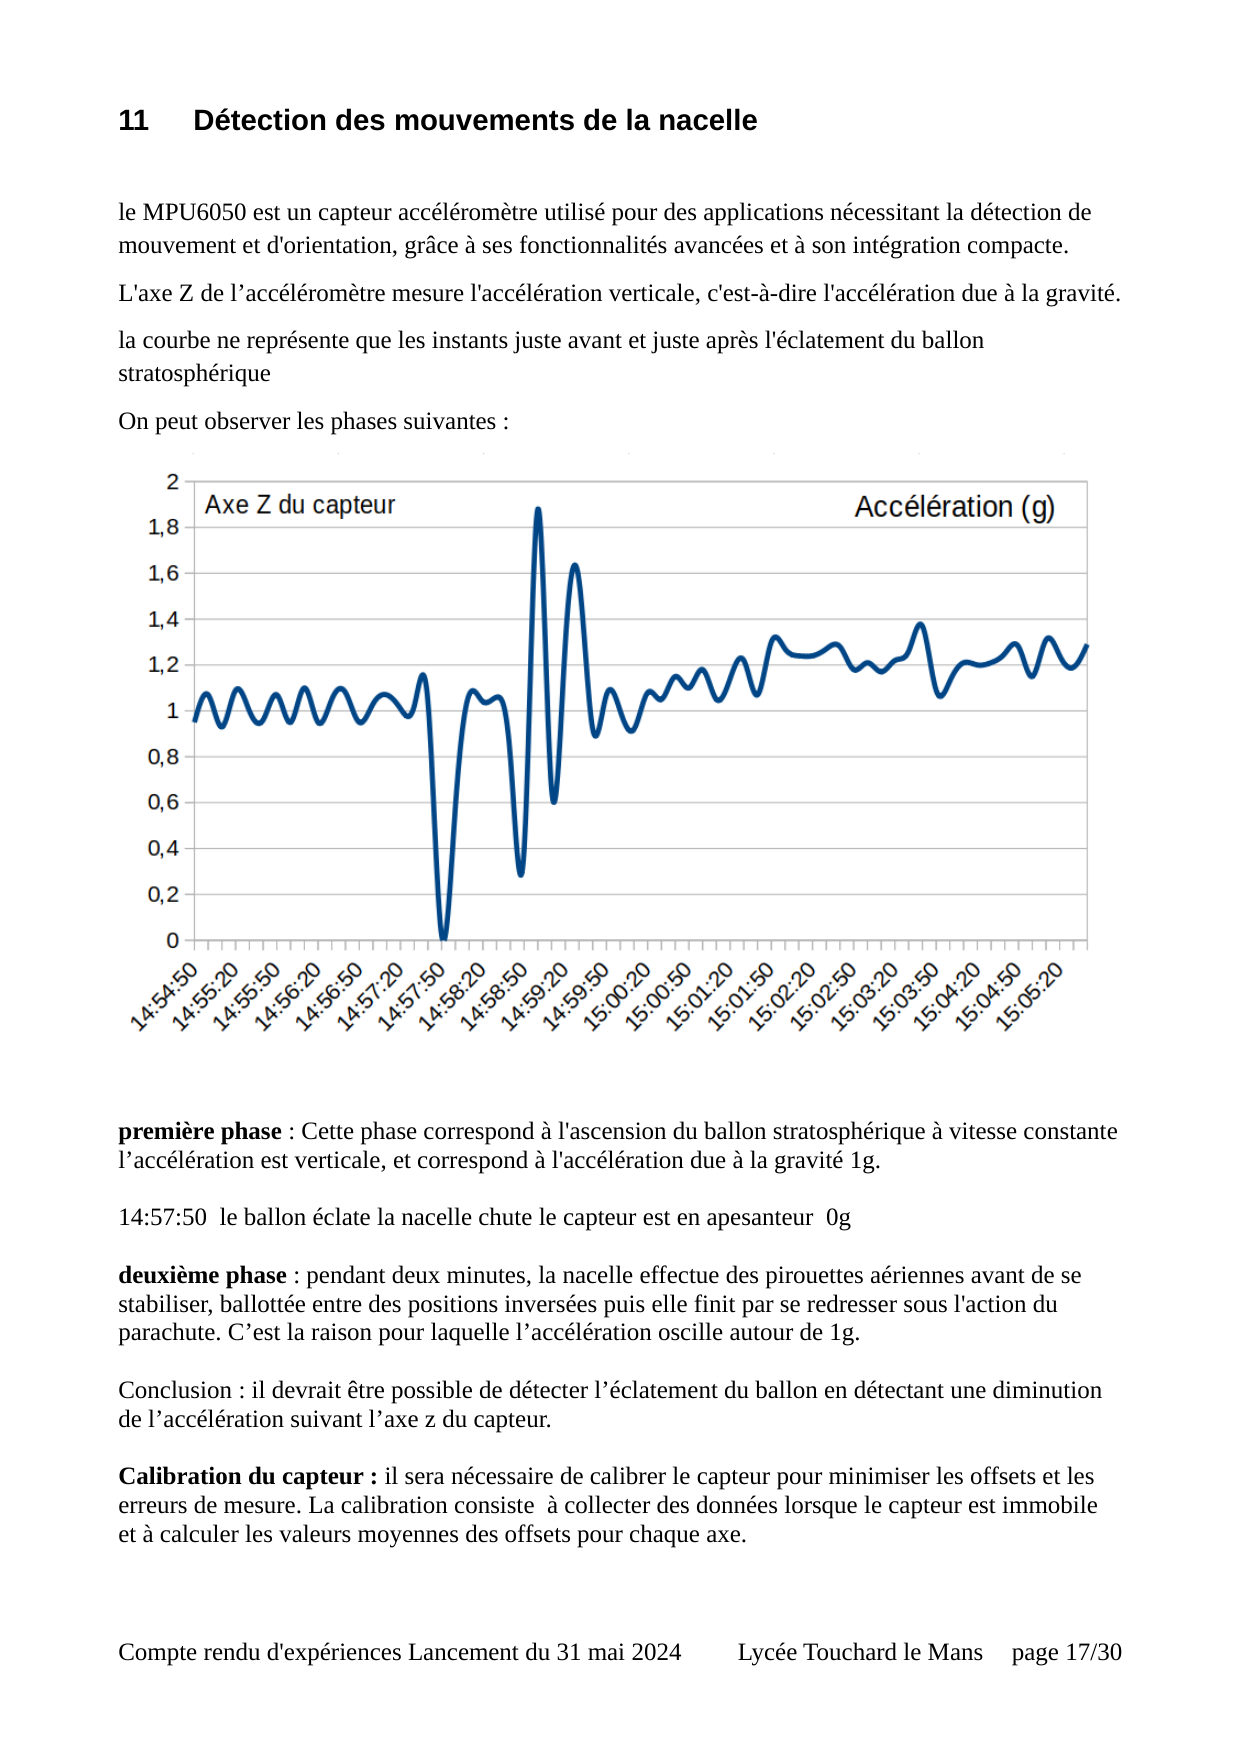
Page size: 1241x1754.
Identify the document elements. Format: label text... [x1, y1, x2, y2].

picture [118, 453, 1123, 1046]
text 14:57:50 le ballon éclate la nacelle chute le capteur est en apesanteur 0g [118, 1202, 1122, 1231]
text première phase : Cette phase correspond à l'ascension du ballon stratosphérique à vitesse constante [118, 1116, 1122, 1145]
text Conclusion : il devrait être possible de détecter l’éclatement du ballon en détectant une diminution de l’accélération suivant l’axe z du capteur. [118, 1375, 1122, 1432]
text Calibration du capteur : il sera nécessaire de calibrer le capteur pour minimiser les offsets et les erreurs de mesure. La calibration consiste à collecter des données lorsque le capteur est immobile et à calculer les valeurs moyennes des offsets pour chaque axe. [118, 1461, 1122, 1547]
subtitle Détection des mouvements de la nacelle [118, 103, 1122, 137]
text L'axe Z de l’accéléromètre mesure l'accélération verticale, c'est-à-dire l'accélération due à la gravité. [118, 278, 1122, 306]
text On peut observer les phases suivantes : [118, 406, 1122, 434]
text l’accélération est verticale, et correspond à l'accélération due à la gravité 1g. [118, 1145, 1122, 1174]
text le MPU6050 est un capteur accéléromètre utilisé pour des applications nécessitant la détection de mouvement et d'orientation, grâce à ses fonctionnalités avancées et à son intégration compacte. [118, 197, 1122, 259]
text la courbe ne représente que les instants juste avant et juste après l'éclatement du ballon stratosphérique [118, 325, 1122, 387]
text deuxième phase : pendant deux minutes, la nacelle effectue des pirouettes aériennes avant de se stabiliser, ballottée entre des positions inversées puis elle finit par se redresser sous l'action du parachute. C’est la raison pour laquelle l’accélération oscille autour de 1g. [118, 1260, 1122, 1346]
